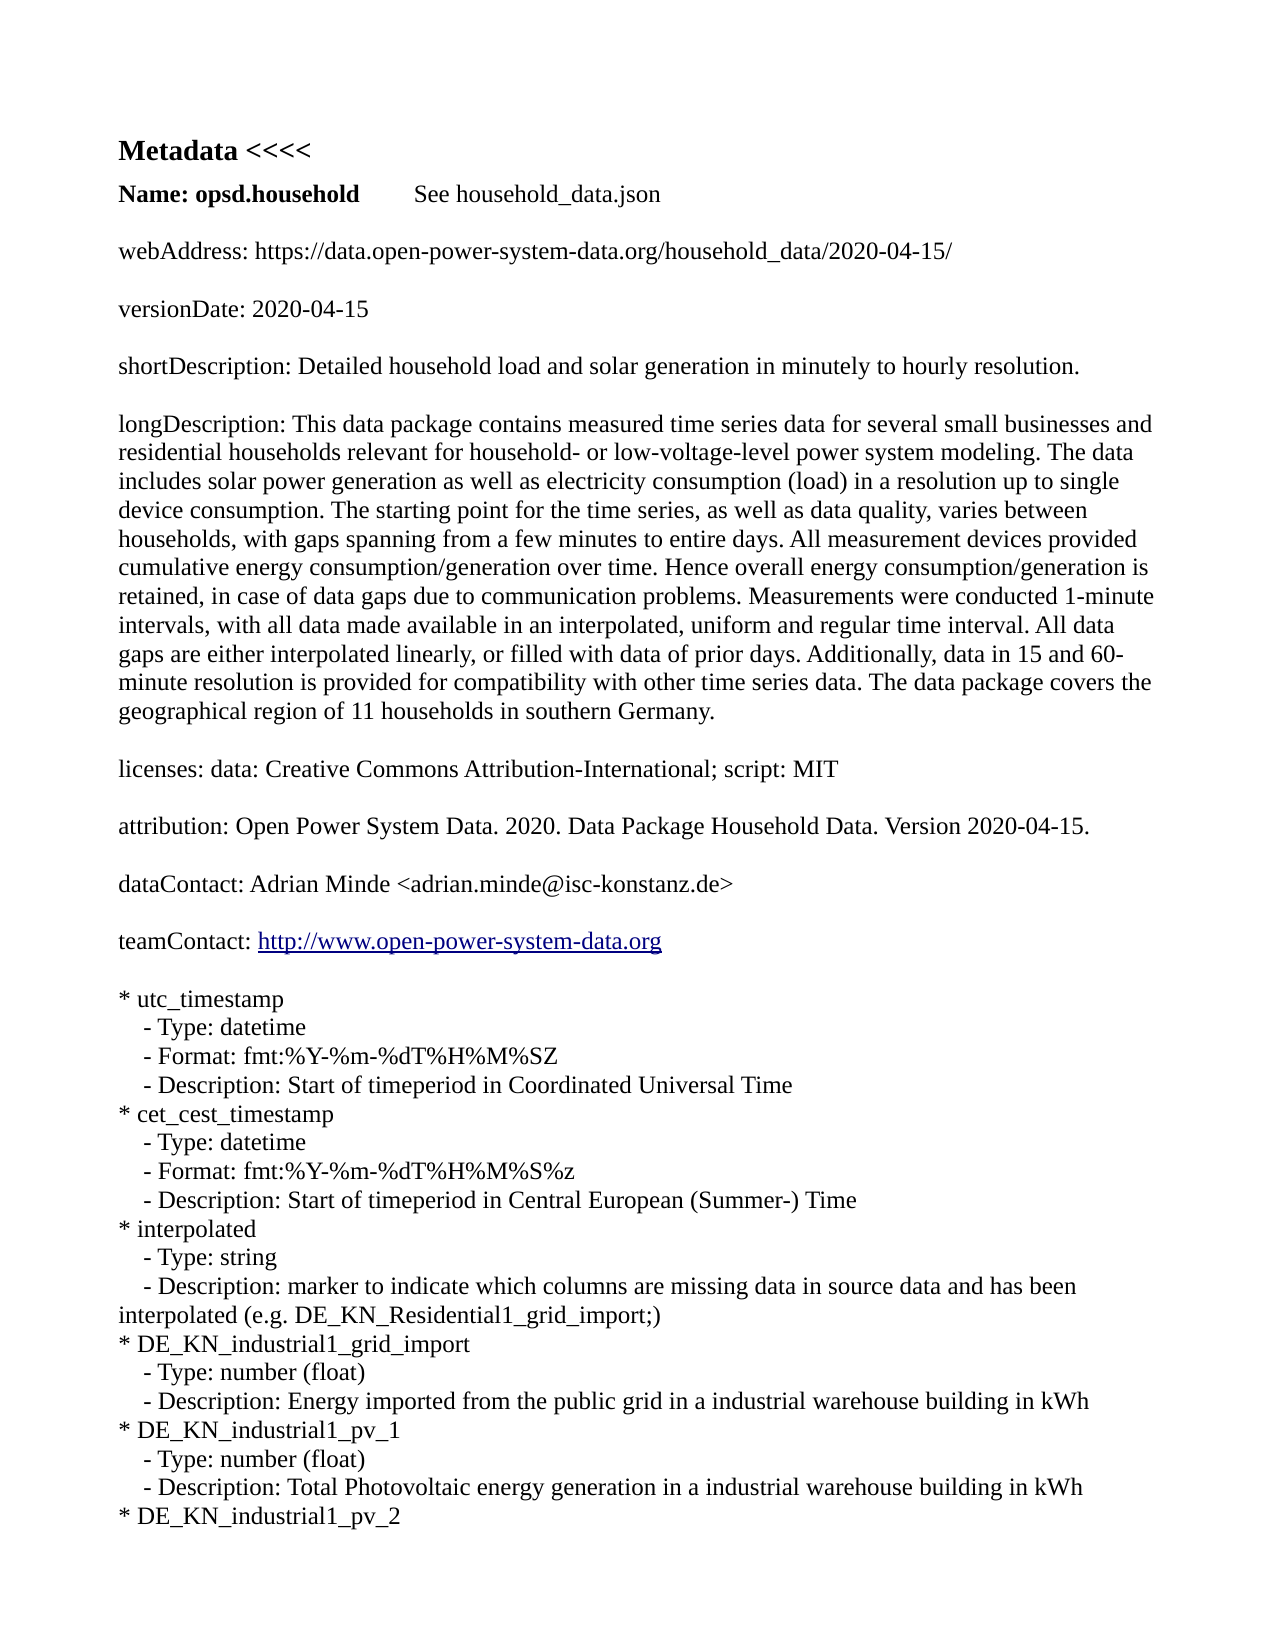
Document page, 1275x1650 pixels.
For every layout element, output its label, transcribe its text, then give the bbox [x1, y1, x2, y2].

text Name: opsd.household See household_data.json [118, 179, 1157, 207]
text - Description: marker to indicate which columns are missing data in source data and has been interpolated (e.g. DE_KN_Residential1_grid_import;) [118, 1271, 1157, 1329]
text - Description: Total Photovoltaic energy generation in a industrial warehouse building in kWh [118, 1472, 1157, 1501]
text * DE_KN_industrial1_pv_2 [118, 1501, 1157, 1530]
text teamContact: http://www.open-power-system-data.org [118, 926, 1157, 955]
text shortDescription: Detailed household load and solar generation in minutely to hourly resolution. [118, 351, 1157, 380]
text - Type: datetime [118, 1012, 1157, 1041]
text - Type: number (float) [118, 1357, 1157, 1386]
text attribution: Open Power System Data. 2020. Data Package Household Data. Version 2020-04-15. [118, 811, 1157, 840]
text dataContact: Adrian Minde <adrian.minde@isc-konstanz.de> [118, 869, 1157, 897]
text * DE_KN_industrial1_pv_1 [118, 1415, 1157, 1444]
text versionDate: 2020-04-15 [118, 294, 1157, 322]
text licenses: data: Creative Commons Attribution-International; script: MIT [118, 754, 1157, 782]
text - Description: Start of timeperiod in Central European (Summer-) Time [118, 1185, 1157, 1214]
text webAddress: https://data.open-power-system-data.org/household_data/2020-04-15/ [118, 236, 1157, 265]
subtitle Metadata <<<< [118, 133, 1157, 166]
text * interpolated [118, 1214, 1157, 1242]
text - Format: fmt:%Y-%m-%dT%H%M%SZ [118, 1041, 1157, 1070]
text - Type: string [118, 1242, 1157, 1271]
text - Format: fmt:%Y-%m-%dT%H%M%S%z [118, 1156, 1157, 1185]
text - Type: datetime [118, 1127, 1157, 1156]
text longDescription: This data package contains measured time series data for several small businesses and residential households relevant for household- or low-voltage-level power system modeling. The data includes solar power generation as well as electricity consumption (load) in a resolution up to single device consumption. The starting point for the time series, as well as data quality, varies between households, with gaps spanning from a few minutes to entire days. All measurement devices provided cumulative energy consumption/generation over time. Hence overall energy consumption/generation is retained, in case of data gaps due to communication problems. Measurements were conducted 1-minute intervals, with all data made available in an interpolated, uniform and regular time interval. All data gaps are either interpolated linearly, or filled with data of prior days. Additionally, data in 15 and 60-minute resolution is provided for compatibility with other time series data. The data package covers the geographical region of 11 households in southern Germany. [118, 409, 1157, 725]
text * DE_KN_industrial1_grid_import [118, 1329, 1157, 1357]
text * utc_timestamp [118, 984, 1157, 1012]
text * cet_cest_timestamp [118, 1099, 1157, 1127]
text - Description: Start of timeperiod in Coordinated Universal Time [118, 1070, 1157, 1099]
text - Description: Energy imported from the public grid in a industrial warehouse building in kWh [118, 1386, 1157, 1415]
text - Type: number (float) [118, 1444, 1157, 1472]
